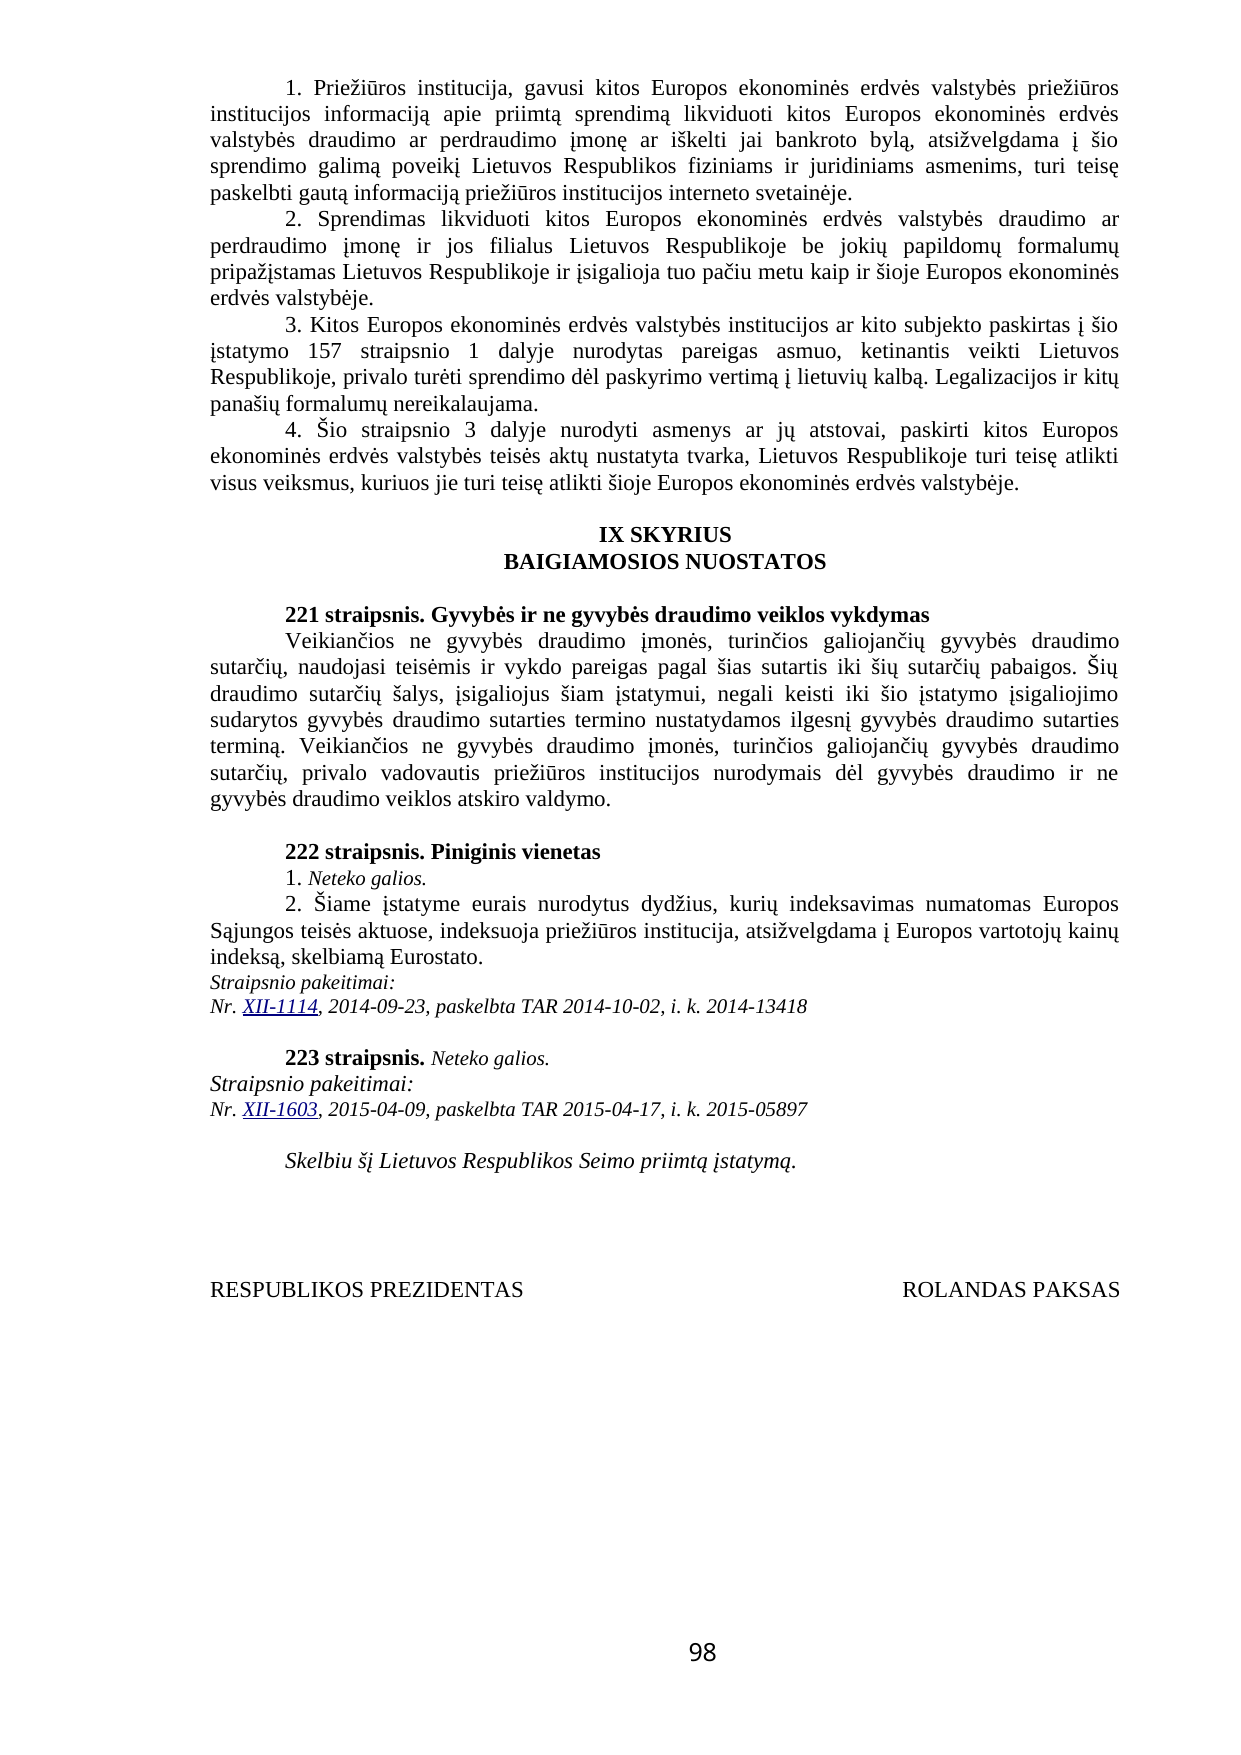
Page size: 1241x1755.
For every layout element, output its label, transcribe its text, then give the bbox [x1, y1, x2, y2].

text 4. Šio straipsnio 3 dalyje nurodyti asmenys ar jų atstovai, paskirti kitos Europos ekonominės erdvės valstybės teisės aktų nustatyta tvarka, Lietuvos Respublikoje turi teisę atlikti visus veiksmus, kuriuos jie turi teisę atlikti šioje Europos ekonominės erdvės valstybėje. [210, 416, 1120, 495]
text Straipsnio pakeitimai: [210, 1070, 1120, 1097]
text 2. Sprendimas likviduoti kitos Europos ekonominės erdvės valstybės draudimo ar perdraudimo įmonę ir jos filialus Lietuvos Respublikoje be jokių papildomų formalumų pripažįstamas Lietuvos Respublikoje ir įsigalioja tuo pačiu metu kaip ir šioje Europos ekonominės erdvės valstybėje. [210, 205, 1120, 311]
text RESPUBLIKOS PREZIDENTAS ROLANDAS PAKSAS [210, 1276, 1120, 1303]
text Nr. XII-1114, 2014-09-23, paskelbta TAR 2014-10-02, i. k. 2014-13418 [210, 994, 1120, 1018]
text Skelbiu šį Lietuvos Respublikos Seimo priimtą įstatymą. [210, 1147, 1120, 1173]
text Straipsnio pakeitimai: [210, 969, 1120, 994]
text 2. Šiame įstatyme eurais nurodytus dydžius, kurių indeksavimas numatomas Europos Sąjungos teisės aktuose, indeksuoja priežiūros institucija, atsižvelgdama į Europos vartotojų kainų indeksą, skelbiamą Eurostato. [210, 891, 1120, 969]
text 1. Neteko galios. [210, 864, 1120, 891]
text 223 straipsnis. Neteko galios. [210, 1044, 1120, 1070]
text 221 straipsnis. Gyvybės ir ne gyvybės draudimo veiklos vykdymas [210, 601, 1120, 627]
text 1. Priežiūros institucija, gavusi kitos Europos ekonominės erdvės valstybės priežiūros institucijos informaciją apie priimtą sprendimą likviduoti kitos Europos ekonominės erdvės valstybės draudimo ar perdraudimo įmonę ar iškelti jai bankroto bylą, atsižvelgdama į šio sprendimo galimą poveikį Lietuvos Respublikos fiziniams ir juridiniams asmenims, turi teisę paskelbti gautą informaciją priežiūros institucijos interneto svetainėje. [210, 73, 1120, 205]
text Nr. XII-1603, 2015-04-09, paskelbta TAR 2015-04-17, i. k. 2015-05897 [210, 1097, 1120, 1121]
text IX SKYRIUS [210, 522, 1120, 548]
text BAIGIAMOSIOS NUOSTATOS [210, 548, 1120, 574]
text 3. Kitos Europos ekonominės erdvės valstybės institucijos ar kito subjekto paskirtas į šio įstatymo 157 straipsnio 1 dalyje nurodytas pareigas asmuo, ketinantis veikti Lietuvos Respublikoje, privalo turėti sprendimo dėl paskyrimo vertimą į lietuvių kalbą. Legalizacijos ir kitų panašių formalumų nereikalaujama. [210, 311, 1120, 416]
text Veikiančios ne gyvybės draudimo įmonės, turinčios galiojančių gyvybės draudimo sutarčių, naudojasi teisėmis ir vykdo pareigas pagal šias sutartis iki šių sutarčių pabaigos. Šių draudimo sutarčių šalys, įsigaliojus šiam įstatymui, negali keisti iki šio įstatymo įsigaliojimo sudarytos gyvybės draudimo sutarties termino nustatydamos ilgesnį gyvybės draudimo sutarties terminą. Veikiančios ne gyvybės draudimo įmonės, turinčios galiojančių gyvybės draudimo sutarčių, privalo vadovautis priežiūros institucijos nurodymais dėl gyvybės draudimo ir ne gyvybės draudimo veiklos atskiro valdymo. [210, 627, 1120, 811]
text 222 straipsnis. Piniginis vienetas [210, 838, 1120, 864]
